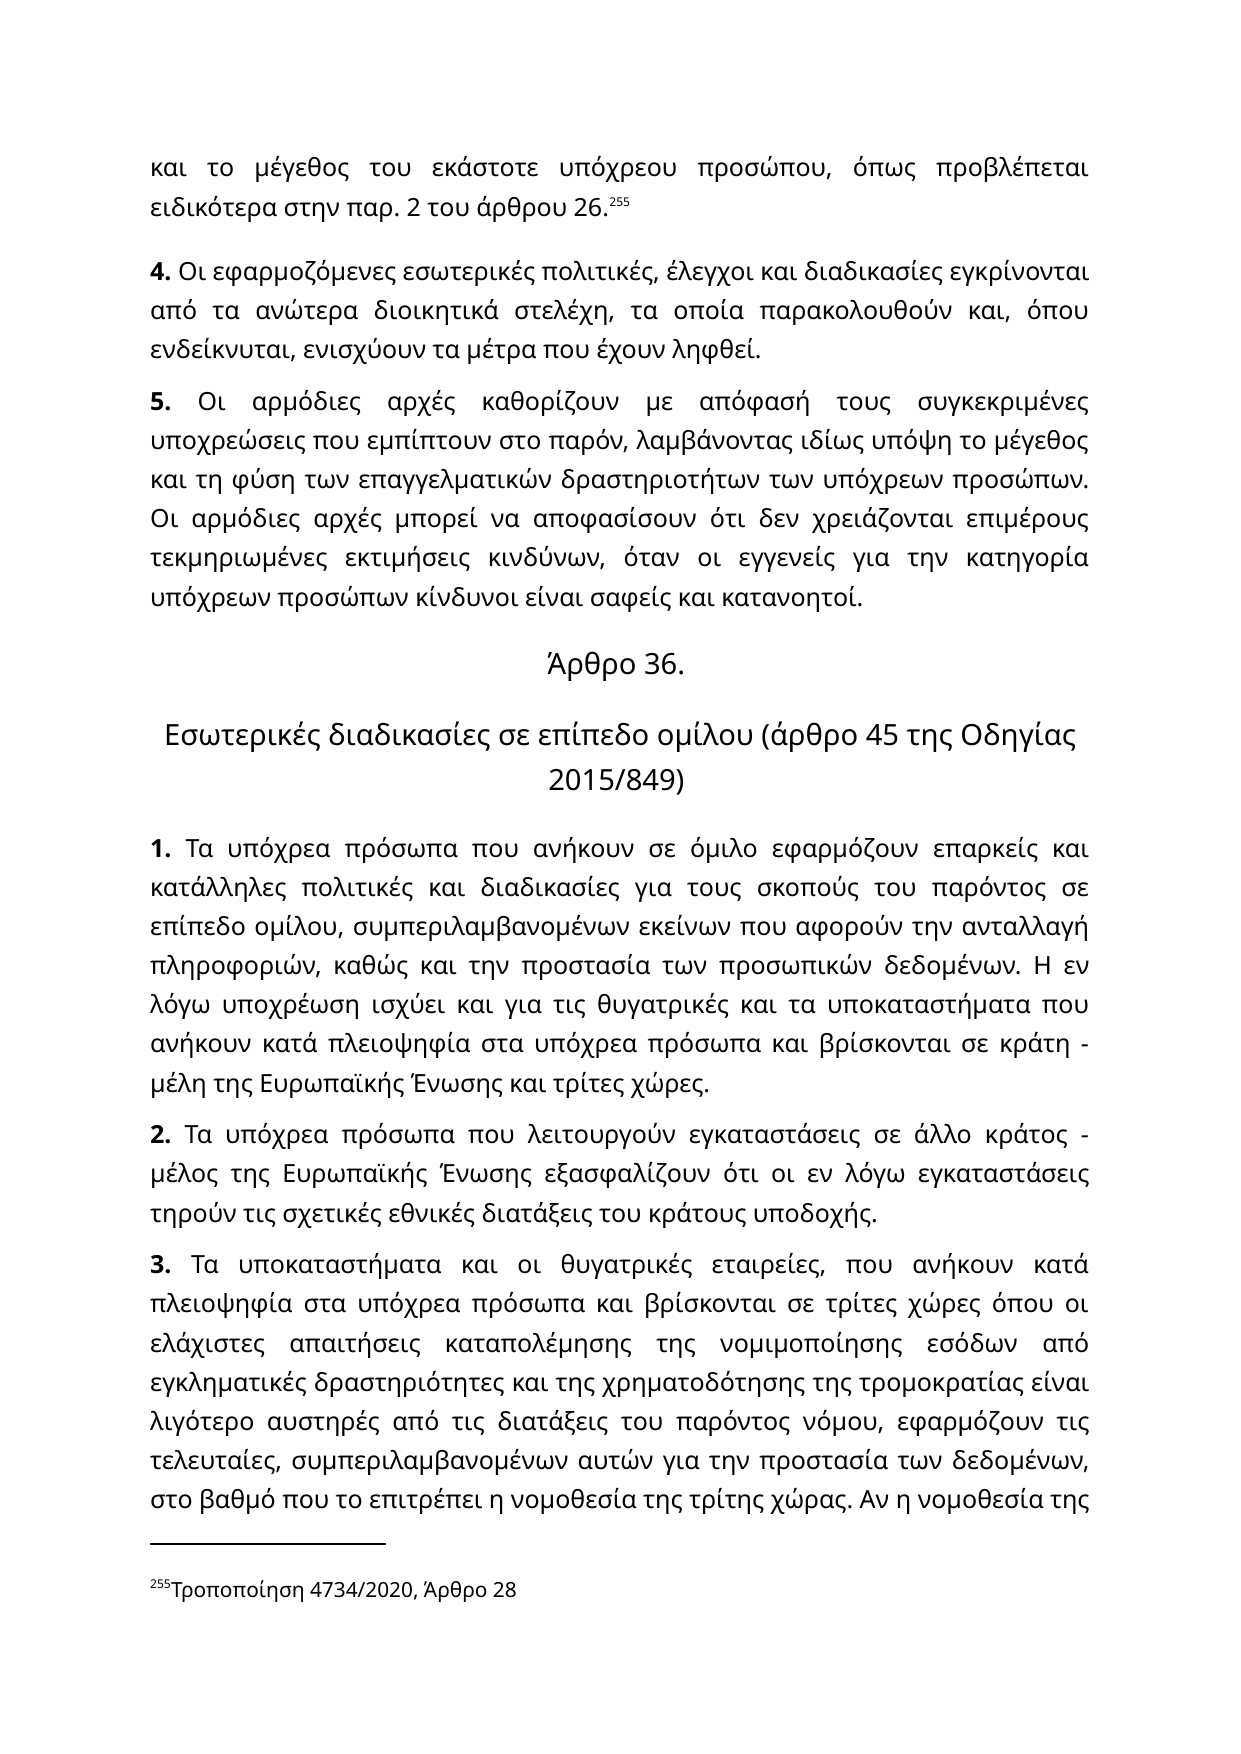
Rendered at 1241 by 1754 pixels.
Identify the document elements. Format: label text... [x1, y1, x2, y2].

text 4. Οι εφαρμοζόμενες εσωτερικές πολιτικές, έλεγχοι και διαδικασίες εγκρίνονται από τα ανώτερα διοικητικά στελέχη, τα οποία παρακολουθούν και, όπου ενδείκνυται, ενισχύουν τα μέτρα που έχουν ληφθεί. [150, 253, 1090, 366]
subtitle Άρθρο 36. [150, 643, 1090, 683]
text 3. Τα υποκαταστήματα και οι θυγατρικές εταιρείες, που ανήκουν κατά πλειοψηφία στα υπόχρεα πρόσωπα και βρίσκονται σε τρίτες χώρες όπου οι ελάχιστες απαιτήσεις καταπολέμησης της νομιμοποίησης εσόδων από εγκληματικές δραστηριότητες και της χρηματοδότησης της τρομοκρατίας είναι λιγότερο αυστηρές από τις διατάξεις του παρόντος νόμου, εφαρμόζουν τις τελευταίες, συμπεριλαμβανομένων αυτών για την προστασία των δεδομένων, στο βαθμό που το επιτρέπει η νομοθεσία της τρίτης χώρας. Αν η νομοθεσία της [150, 1247, 1090, 1516]
text 5. Οι αρμόδιες αρχές καθορίζουν με απόφασή τους συγκεκριμένες υποχρεώσεις που εμπίπτουν στο παρόν, λαμβάνοντας ιδίως υπόψη το μέγεθος και τη φύση των επαγγελματικών δραστηριοτήτων των υπόχρεων προσώπων. Οι αρμόδιες αρχές μπορεί να αποφασίσουν ότι δεν χρειάζονται επιμέρους τεκμηριωμένες εκτιμήσεις κινδύνων, όταν οι εγγενείς για την κατηγορία υπόχρεων προσώπων κίνδυνοι είναι σαφείς και κατανοητοί. [150, 383, 1090, 613]
text Τροποποίηση 4734/2020, Άρθρο 28 [150, 1576, 1090, 1604]
text 2. Τα υπόχρεα πρόσωπα που λειτουργούν εγκαταστάσεις σε άλλο κράτος - μέλος της Ευρωπαϊκής Ένωσης εξασφαλίζουν ότι οι εν λόγω εγκαταστάσεις τηρούν τις σχετικές εθνικές διατάξεις του κράτους υποδοχής. [150, 1117, 1090, 1229]
text και το μέγεθος του εκάστοτε υπόχρεου προσώπου, όπως προβλέπεται ειδικότερα στην παρ. 2 του άρθρου 26. [150, 150, 1090, 223]
subtitle Εσωτερικές διαδικασίες σε επίπεδο ομίλου (άρθρο 45 της Οδηγίας 2015/849) [150, 714, 1090, 799]
text 1. Τα υπόχρεα πρόσωπα που ανήκουν σε όμιλο εφαρμόζουν επαρκείς και κατάλληλες πολιτικές και διαδικασίες για τους σκοπούς του παρόντος σε επίπεδο ομίλου, συμπεριλαμβανομένων εκείνων που αφορούν την ανταλλαγή πληροφοριών, καθώς και την προστασία των προσωπικών δεδομένων. Η εν λόγω υποχρέωση ισχύει και για τις θυγατρικές και τα υποκαταστήματα που ανήκουν κατά πλειοψηφία στα υπόχρεα πρόσωπα και βρίσκονται σε κράτη - μέλη της Ευρωπαϊκής Ένωσης και τρίτες χώρες. [150, 830, 1090, 1099]
